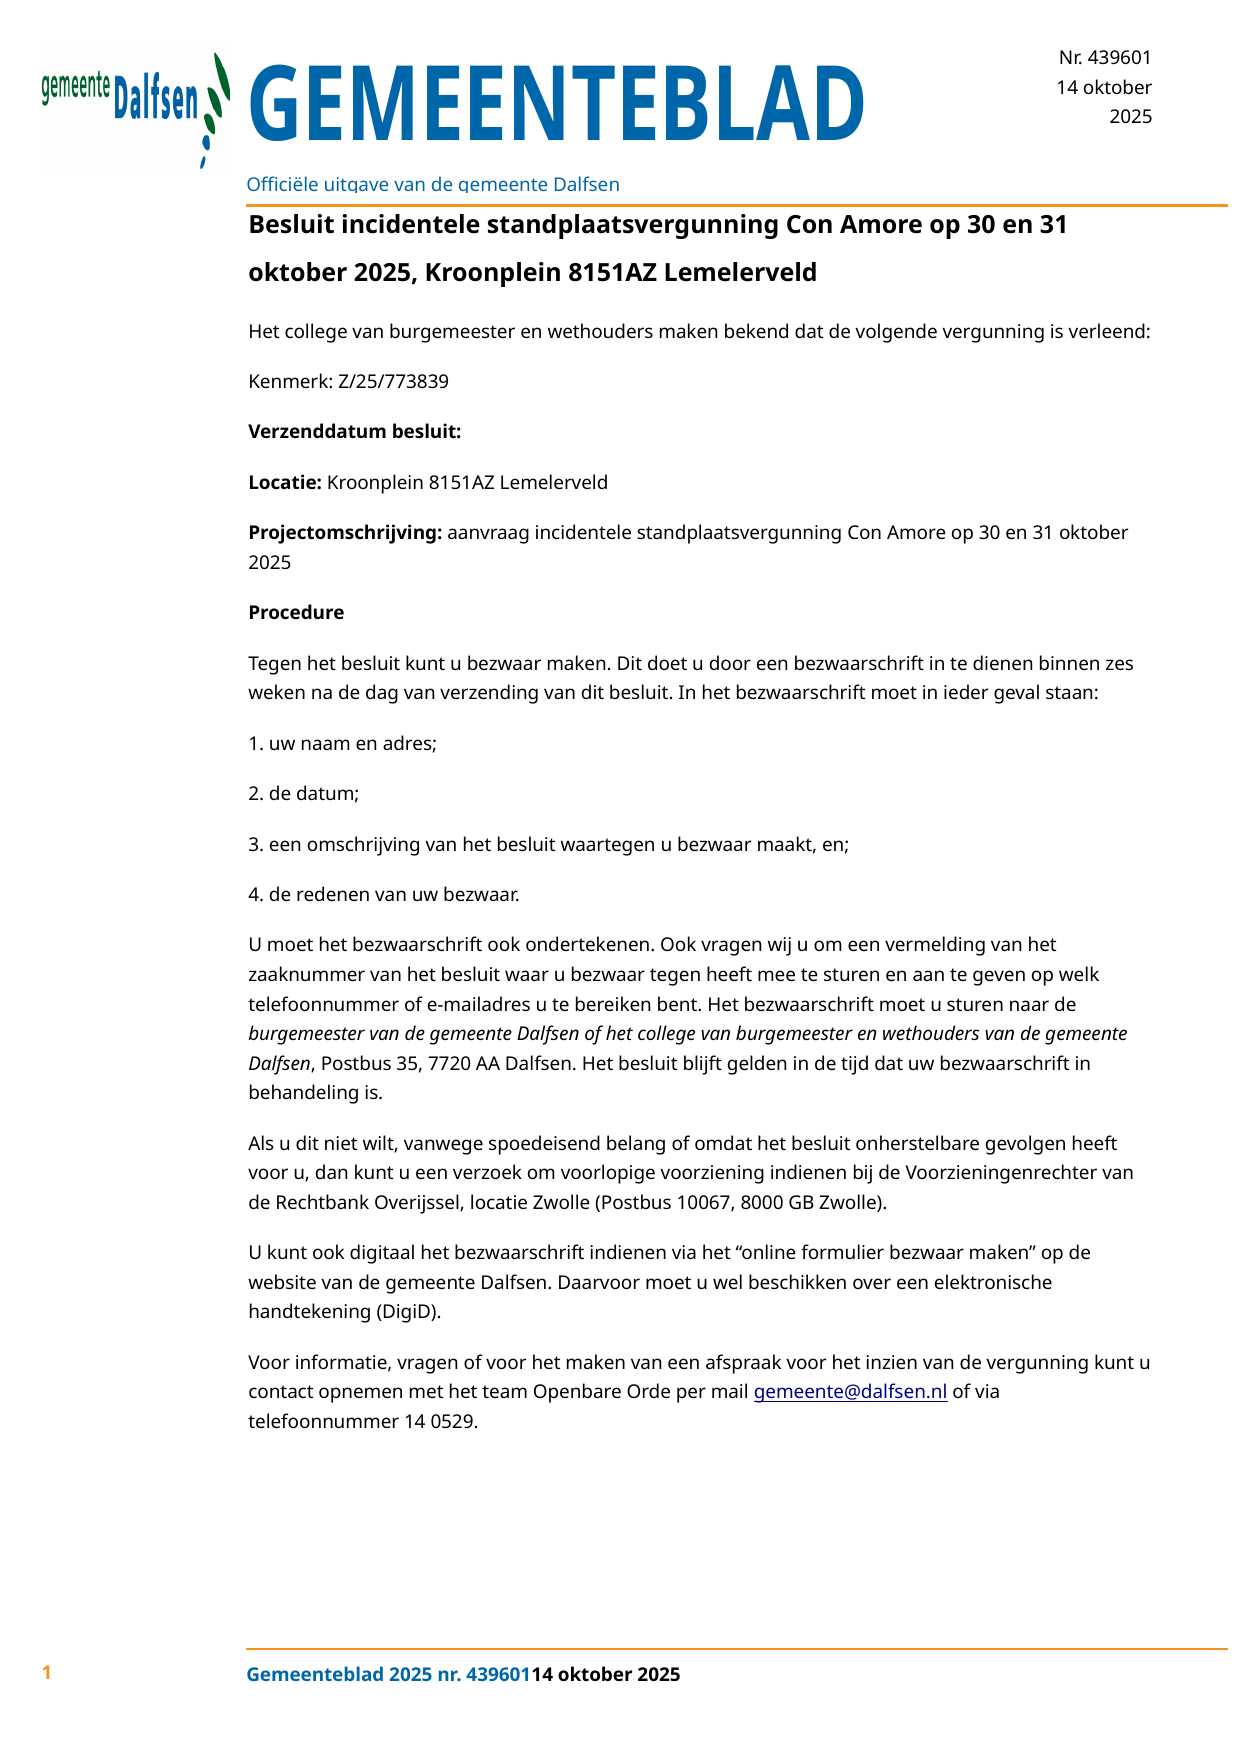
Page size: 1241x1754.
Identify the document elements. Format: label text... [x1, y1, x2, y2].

text 1. uw naam en adres; [248, 730, 1152, 756]
text Besluit incidentele standplaatsvergunning Con Amore op 30 en 31 oktober 2025, Kroonplein 8151AZ Lemelerveld [248, 207, 1152, 288]
text 2. de datum; [248, 780, 1152, 806]
text Verzenddatum besluit: [248, 419, 1152, 444]
text U kunt ook digitaal het bezwaarschrift indienen via het “online formulier bezwaar maken” op de website van de gemeente Dalfsen. Daarvoor moet u wel beschikken over een elektronische handtekening (DigiD). [248, 1239, 1152, 1324]
text Projectomschrijving: aanvraag incidentele standplaatsvergunning Con Amore op 30 en 31 oktober 2025 [248, 519, 1152, 575]
text Voor informatie, vragen of voor het maken van een afspraak voor het inzien van de vergunning kunt u contact opnemen met het team Openbare Orde per mail gemeente@dalfsen.nl of via telefoonnummer 14 0529. [248, 1349, 1152, 1434]
text 3. een omschrijving van het besluit waartegen u bezwaar maakt, en; [248, 831, 1152, 857]
text Kenmerk: Z/25/773839 [248, 368, 1152, 394]
text Het college van burgemeester en wethouders maken bekend dat de volgende vergunning is verleend: [248, 318, 1152, 344]
text U moet het bezwaarschrift ook ondertekenen. Ook vragen wij u om een vermelding van het zaaknummer van het besluit waar u bezwaar tegen heeft mee te sturen en aan te geven op welk telefoonnummer of e-mailadres u te bereiken bent. Het bezwaarschrift moet u sturen naar de burgemeester van de gemeente Dalfsen of het college van burgemeester en wethouders van de gemeente Dalfsen, Postbus 35, 7720 AA Dalfsen. Het besluit blijft gelden in de tijd dat uw bezwaarschrift in behandeling is. [248, 932, 1152, 1105]
text Locatie: Kroonplein 8151AZ Lemelerveld [248, 469, 1152, 495]
text Procedure [248, 599, 1152, 625]
text 4. de redenen van uw bezwaar. [248, 881, 1152, 907]
text Tegen het besluit kunt u bezwaar maken. Dit doet u door een bezwaarschrift in te dienen binnen zes weken na de dag van verzending van dit besluit. In het bezwaarschrift moet in ieder geval staan: [248, 650, 1152, 705]
picture [41, 47, 231, 172]
text Als u dit niet wilt, vanwege spoedeisend belang of omdat het besluit onherstelbare gevolgen heeft voor u, dan kunt u een verzoek om voorlopige voorziening indienen bij de Voorzieningenrechter van de Rechtbank Overijssel, locatie Zwolle (Postbus 10067, 8000 GB Zwolle). [248, 1130, 1152, 1215]
